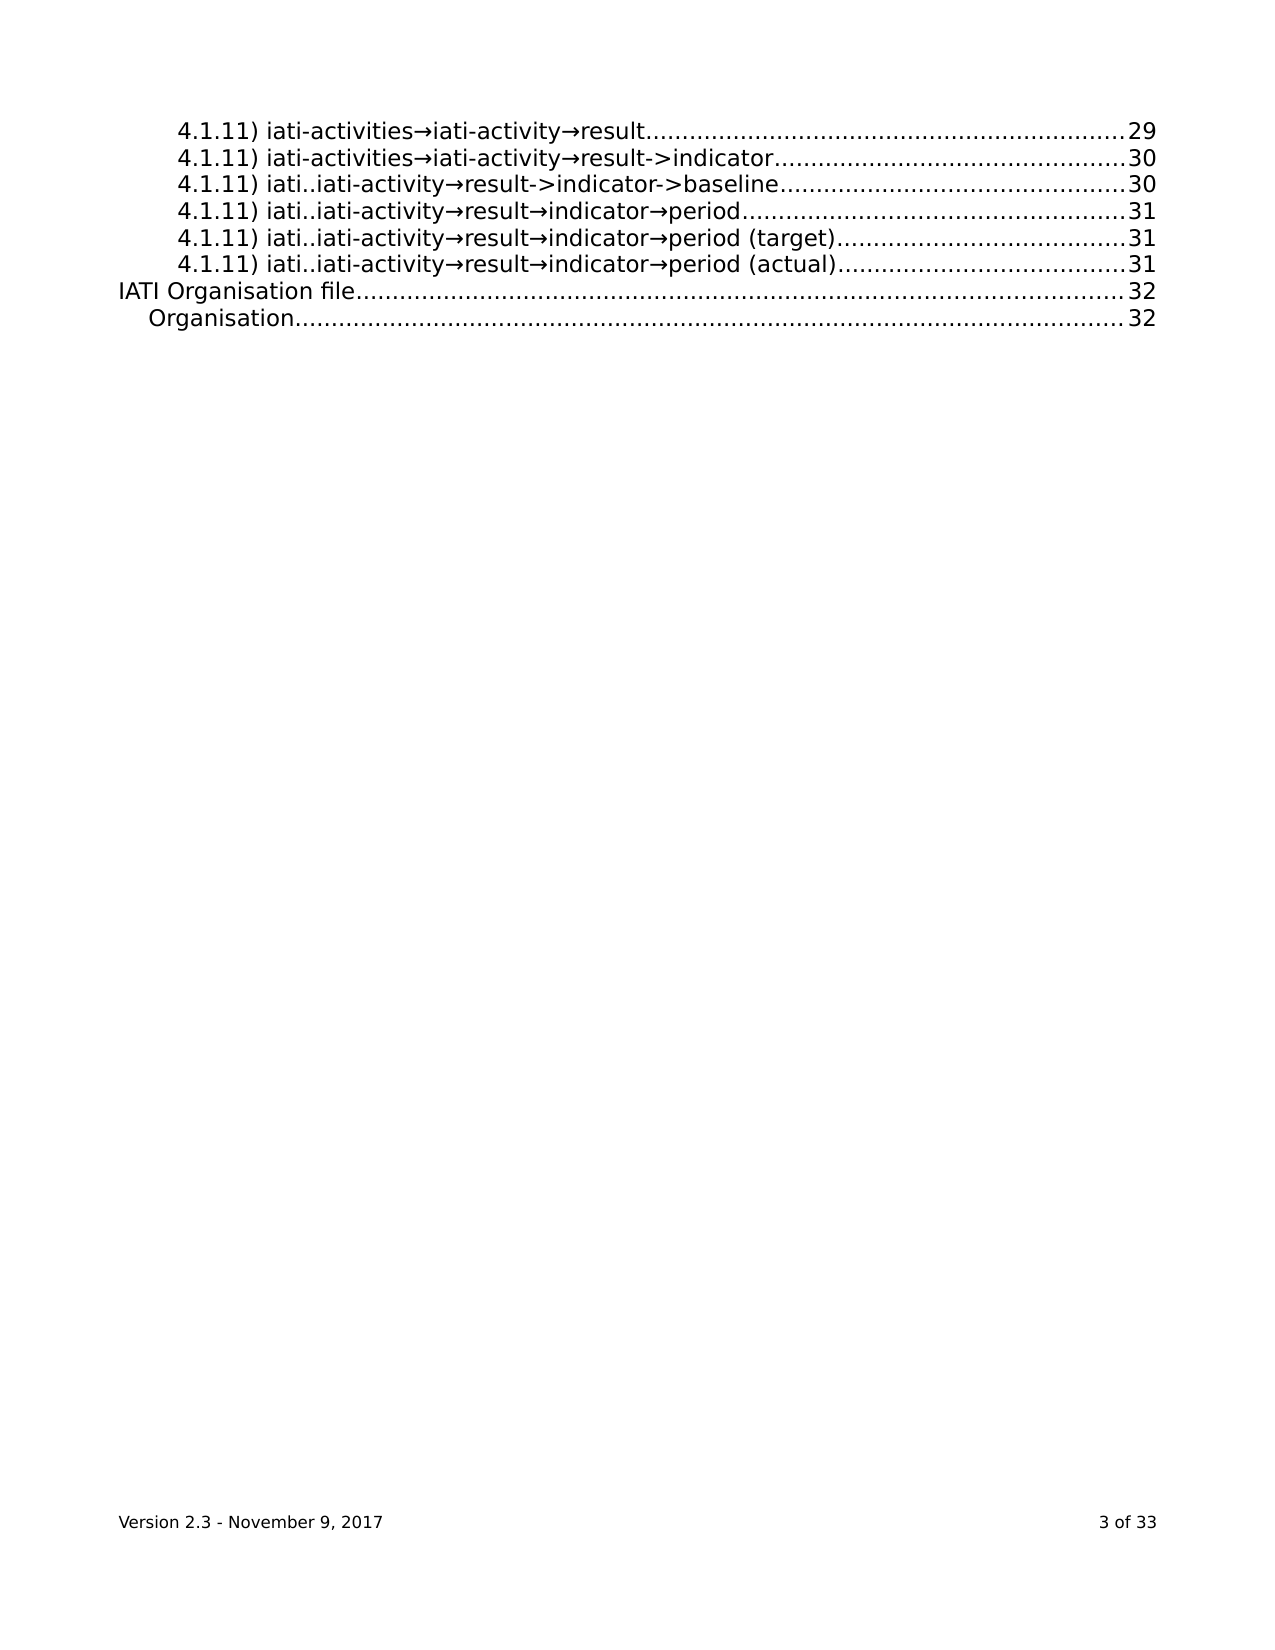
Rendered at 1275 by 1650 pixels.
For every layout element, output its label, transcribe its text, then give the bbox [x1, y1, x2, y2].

text 4.1.11) iati..iati-activity→result->indicator->baseline 30 [177, 171, 1157, 198]
text 4.1.11) iati..iati-activity→result→indicator→period (target) 31 [177, 225, 1157, 251]
text IATI Organisation file 32 [118, 278, 1157, 305]
text 4.1.11) iati-activities→iati-activity→result 29 [177, 118, 1157, 145]
text 4.1.11) iati..iati-activity→result→indicator→period (actual) 31 [177, 251, 1157, 278]
text 4.1.11) iati-activities→iati-activity→result->indicator 30 [177, 145, 1157, 171]
text Organisation 32 [148, 305, 1157, 331]
text 4.1.11) iati..iati-activity→result→indicator→period 31 [177, 198, 1157, 225]
